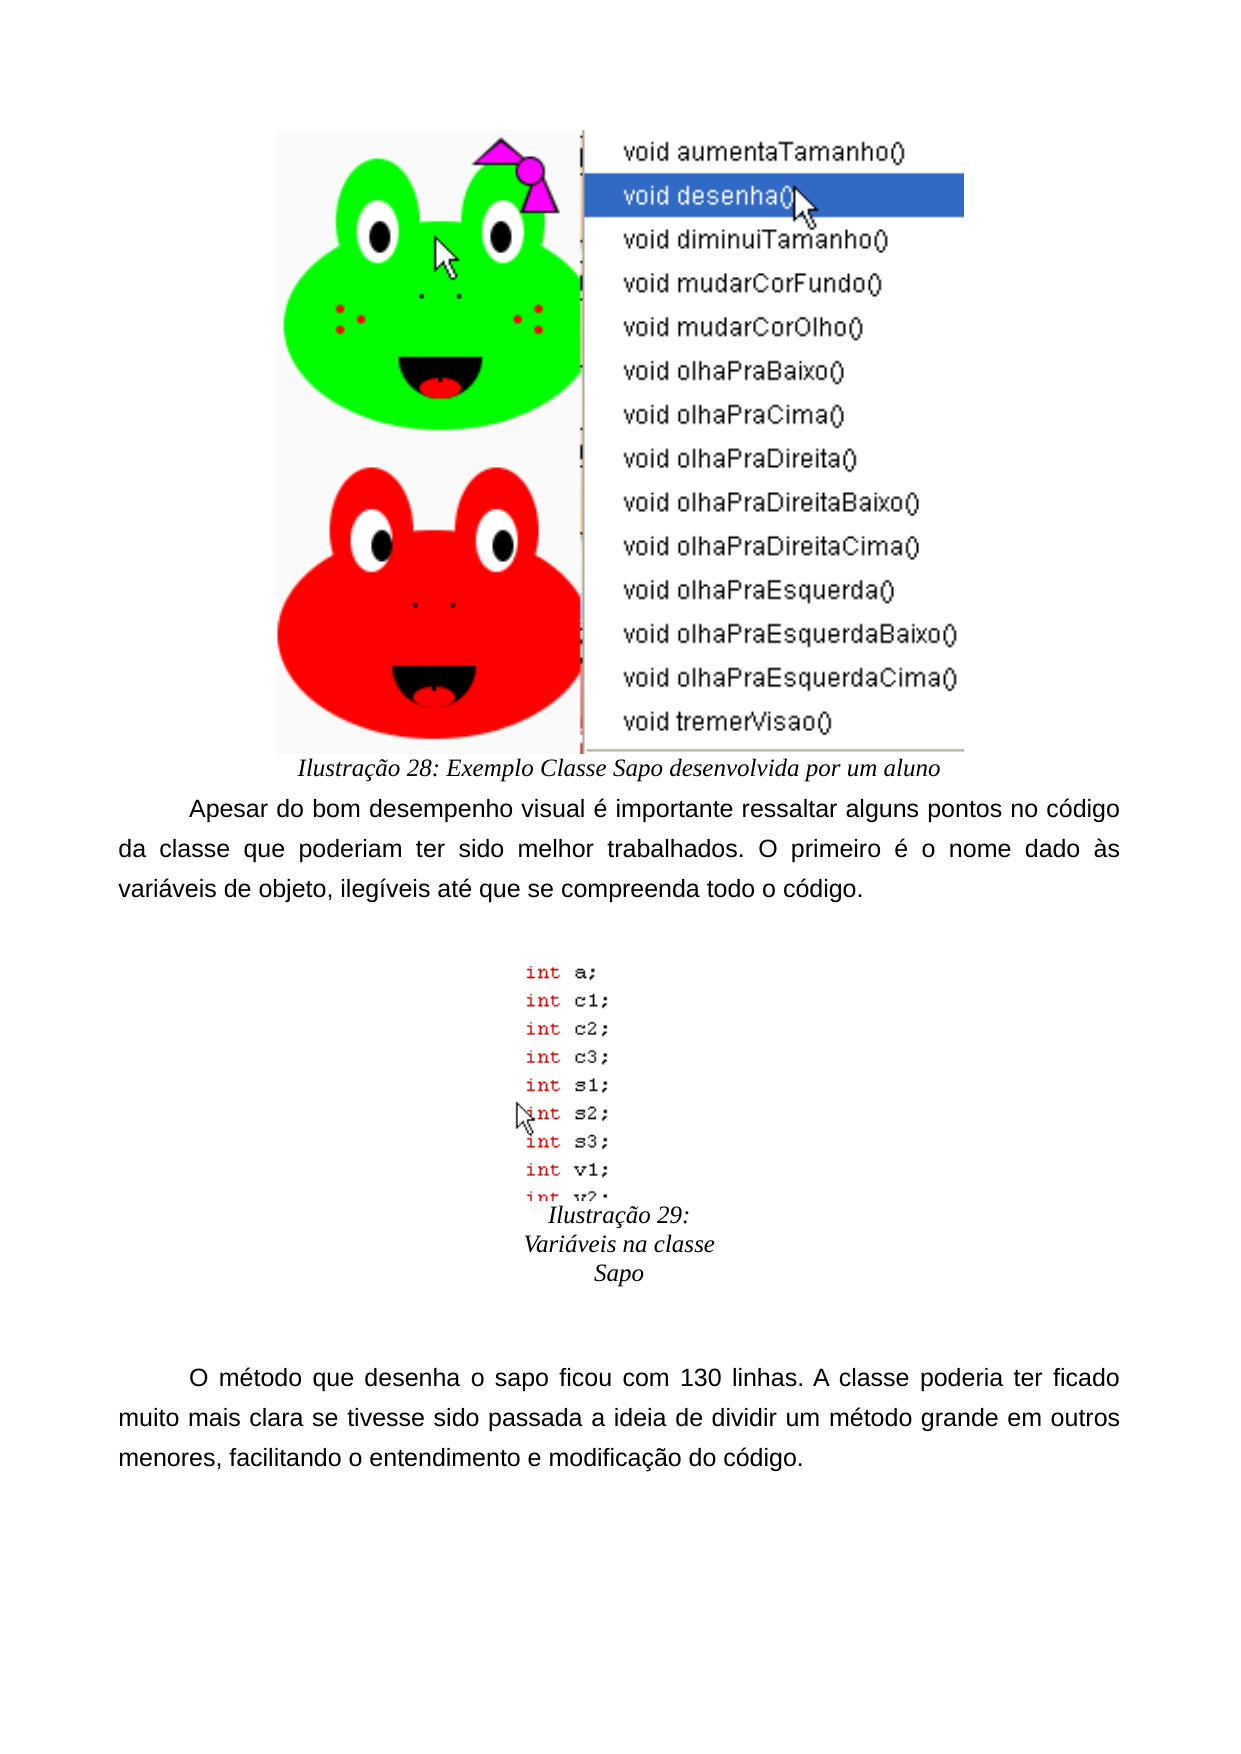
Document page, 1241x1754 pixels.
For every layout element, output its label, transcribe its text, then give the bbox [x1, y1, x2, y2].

picture [507, 966, 734, 1201]
text O método que desenha o sapo ficou com 130 linhas. A classe poderia ter ficado muito mais clara se tivesse sido passada a ideia de dividir um método grande em outros menores, facilitando o entendimento e modificação do código. [118, 1363, 1122, 1472]
text Ilustração 29: Variáveis na classe Sapo [507, 1201, 733, 1287]
picture [276, 130, 964, 754]
text Apesar do bom desempenho visual é importante ressaltar alguns pontos no código da classe que poderiam ter sido melhor trabalhados. O primeiro é o nome dado às variáveis de objeto, ilegíveis até que se compreenda todo o código. [118, 118, 1122, 903]
text Ilustração 28: Exemplo Classe Sapo desenvolvida por um aluno [276, 754, 964, 782]
